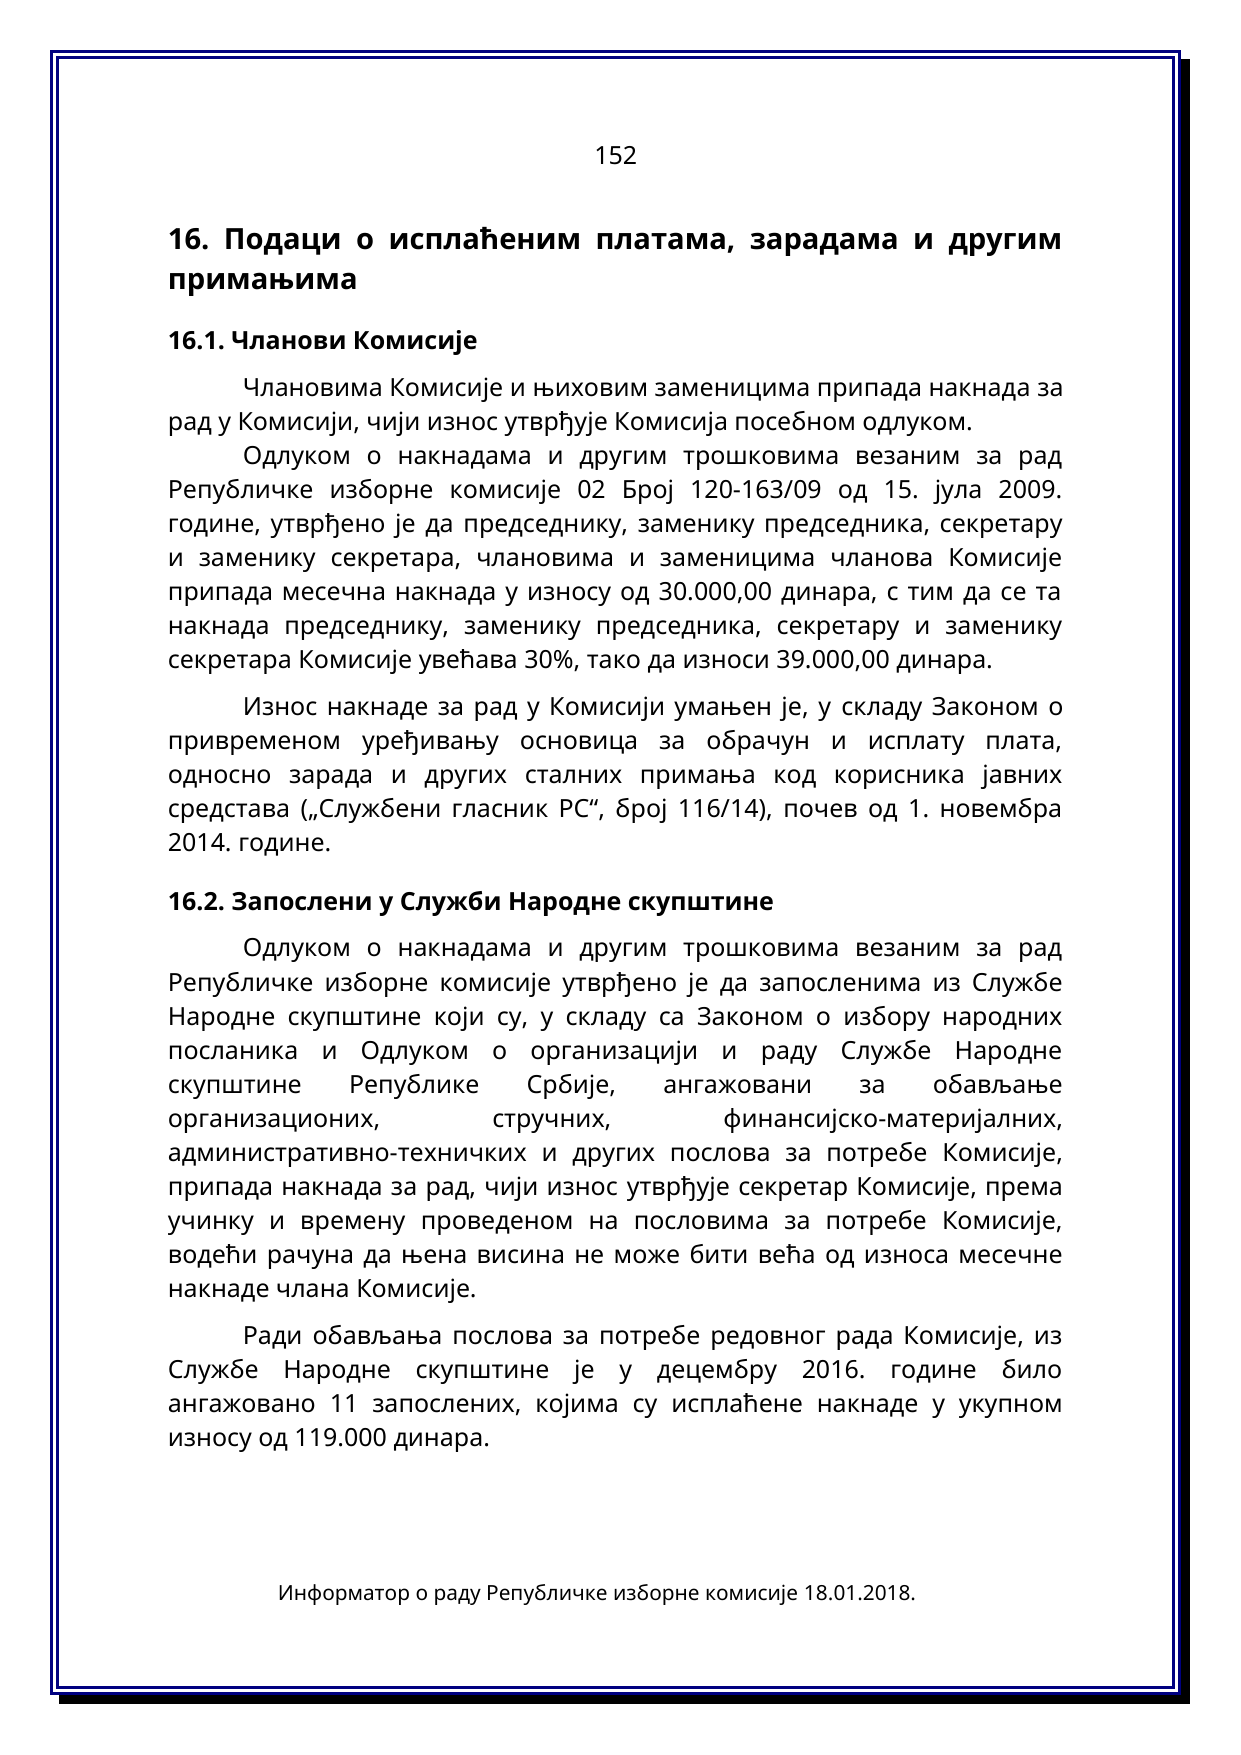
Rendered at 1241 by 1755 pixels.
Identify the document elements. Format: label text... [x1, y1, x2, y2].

text Износ накнаде за рад у Комисији умањен је, у складу Законом о привременом уређивању основица за обрачун и исплату плата, односно зарада и других сталних примања код корисника јавних средстава („Службени гласник РС“, број 116/14), почев од 1. новембра 2014. године. [168, 688, 1063, 858]
title Члановима Комисије и њиховим заменицима припада накнада за рад у Комисији, чији износ утврђује Комисија посебном одлуком. [168, 369, 1063, 437]
subtitle 16.1. Чланови Комисије [168, 323, 1063, 357]
title Одлуком о накнадама и другим трошковима везаним за рад Републичке изборне комисије утврђено је да запосленима из Службе Народне скупштине који су, у складу са Законом о избору народних посланика и Одлуком о организацији и раду Службе Народне скупштине Републике Србије, ангажовани за обављање организационих, стручних, финансијско-материјалних, административно-техничких и других послова за потребе Комисије, припада накнада за рад, чији износ утврђује секретар Комисије, према учинку и времену проведеном на пословима за потребе Комисије, водећи рачуна да њена висина не може бити већа од износа месечне накнаде члана Комисије. [168, 930, 1063, 1305]
subtitle 16.2. Запослени у Служби Народне скупштине [168, 883, 1063, 918]
title Ради обављања послова за потребе редовног рада Комисије, из Службе Народне скупштине је у децембру 2016. године било ангажовано 11 запослених, којима су исплаћене накнаде у укупном износу од 119.000 динара. [168, 1317, 1063, 1453]
title Одлуком о накнадама и другим трошковима везаним за рад Републичке изборне комисије 02 Број 120-163/09 од 15. јула 2009. године, утврђено је да председнику, заменику председника, секретару и заменику секретара, члановима и заменицима чланова Комисије припада месечна накнада у износу од 30.000,00 динара, с тим да се та накнада председнику, заменику председника, секретару и заменику секретара Комисије увећава 30%, тако да износи 39.000,00 динара. [168, 437, 1063, 676]
subtitle 16. Подаци о исплаћеним платама, зарадама и другим примањима [168, 218, 1063, 298]
